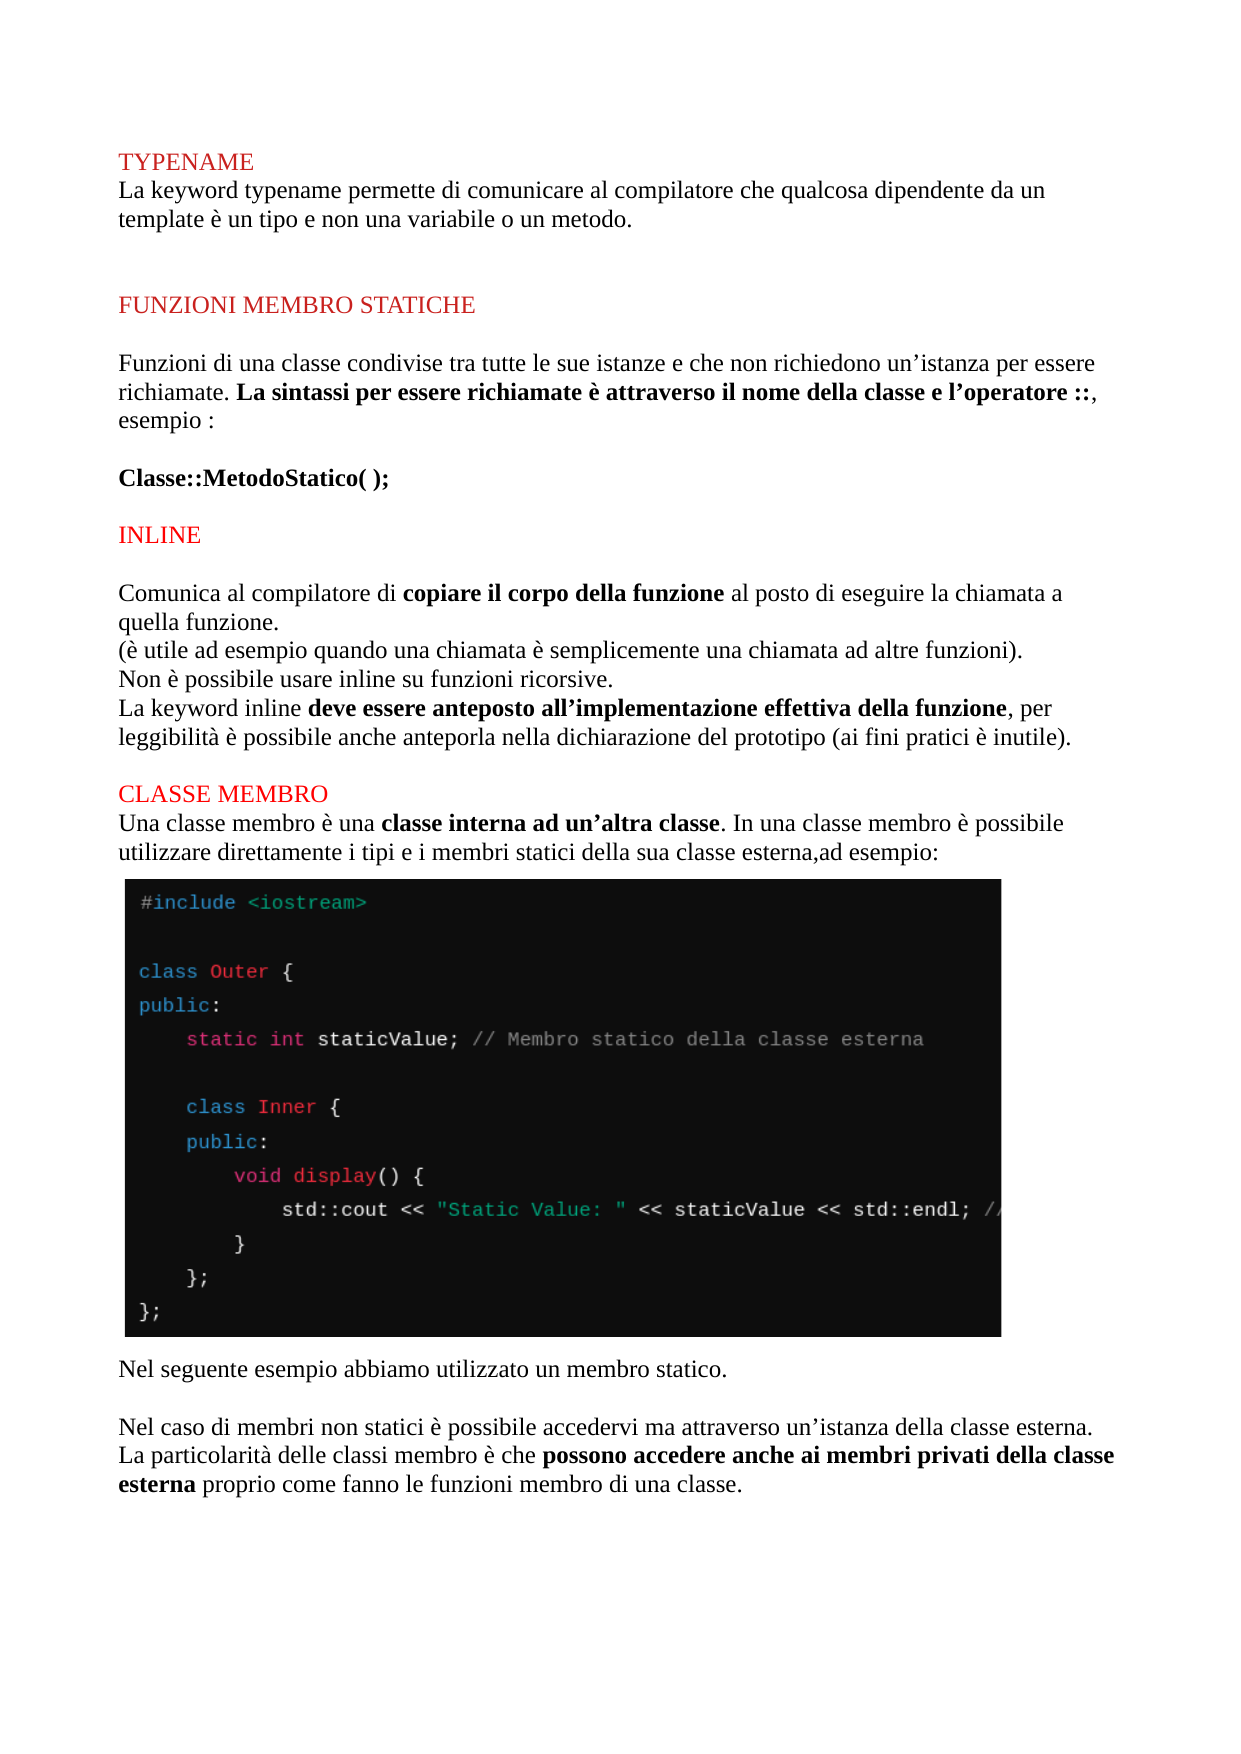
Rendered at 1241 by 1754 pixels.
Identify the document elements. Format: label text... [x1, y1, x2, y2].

text FUNZIONI MEMBRO STATICHE [118, 291, 1122, 319]
text Non è possibile usare inline su funzioni ricorsive. [118, 664, 1122, 693]
text La keyword typename permette di comunicare al compilatore che qualcosa dipendente da un template è un tipo e non una variabile o un metodo. [118, 176, 1122, 233]
text Una classe membro è una classe interna ad un’altra classe. In una classe membro è possibile utilizzare direttamente i tipi e i membri statici della sua classe esterna,ad esempio: [118, 808, 1122, 866]
text Classe::MetodoStatico( ); [118, 463, 1122, 492]
text (è utile ad esempio quando una chiamata è semplicemente una chiamata ad altre funzioni). [118, 636, 1122, 664]
text La keyword inline deve essere anteposto all’implementazione effettiva della funzione, per leggibilità è possibile anche anteporla nella dichiarazione del prototipo (ai fini pratici è inutile). [118, 693, 1122, 751]
picture [124, 879, 1002, 1337]
text Nel caso di membri non statici è possibile accedervi ma attraverso un’istanza della classe esterna. La particolarità delle classi membro è che possono accedere anche ai membri privati della classe esterna proprio come fanno le funzioni membro di una classe. [118, 1412, 1122, 1498]
text Nel seguente esempio abbiamo utilizzato un membro statico. [118, 1354, 1122, 1383]
text INLINE [118, 521, 1122, 549]
text Funzioni di una classe condivise tra tutte le sue istanze e che non richiedono un’istanza per essere richiamate. La sintassi per essere richiamate è attraverso il nome della classe e l’operatore ::, esempio : [118, 348, 1122, 434]
text TYPENAME [118, 147, 1122, 176]
text CLASSE MEMBRO [118, 779, 1122, 808]
text Comunica al compilatore di copiare il corpo della funzione al posto di eseguire la chiamata a quella funzione. [118, 578, 1122, 636]
